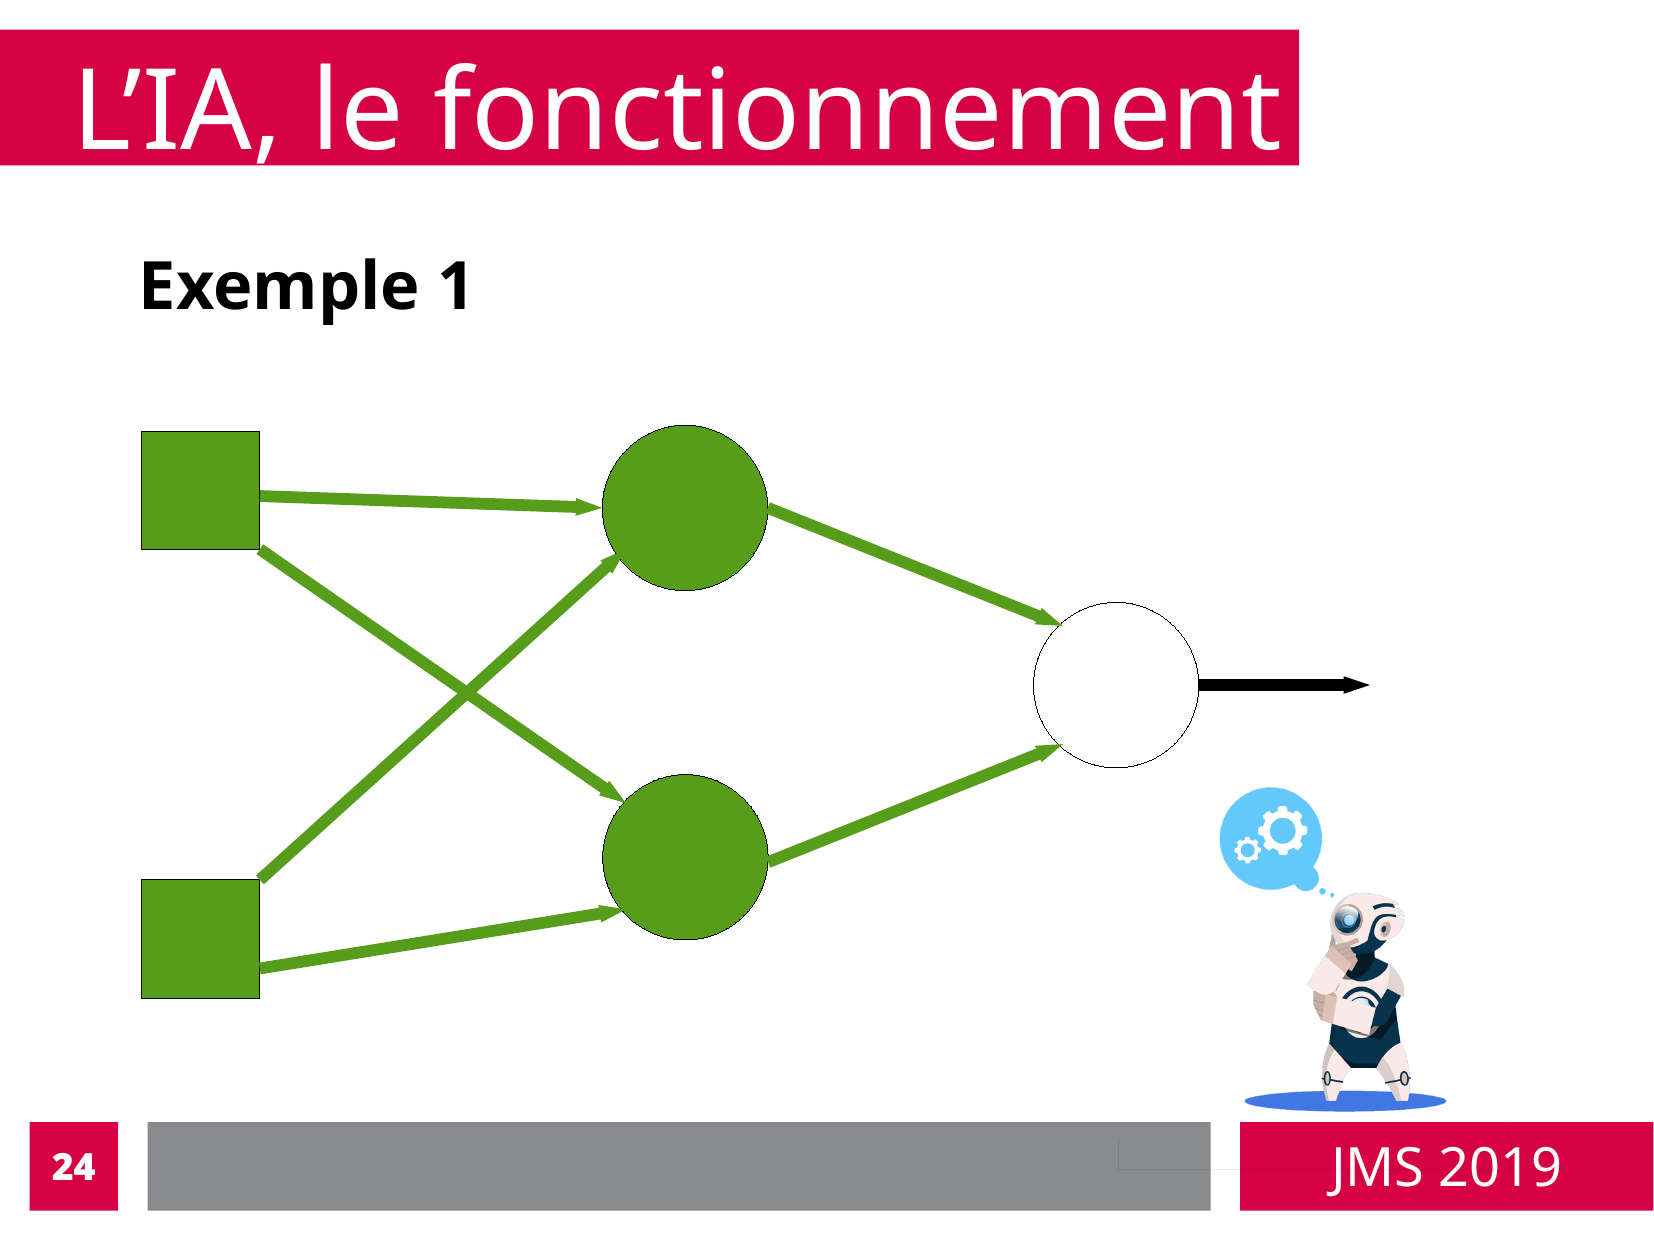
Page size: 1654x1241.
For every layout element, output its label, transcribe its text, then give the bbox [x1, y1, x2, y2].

text_box Exemple 1 [0, 237, 615, 330]
text_box [602, 774, 769, 940]
title L’IA, le fonctionnement [0, 29, 1371, 178]
text_box [1033, 602, 1199, 768]
picture [1118, 744, 1512, 1170]
text_box [141, 879, 260, 999]
text_box [141, 431, 260, 550]
text_box [602, 425, 768, 591]
